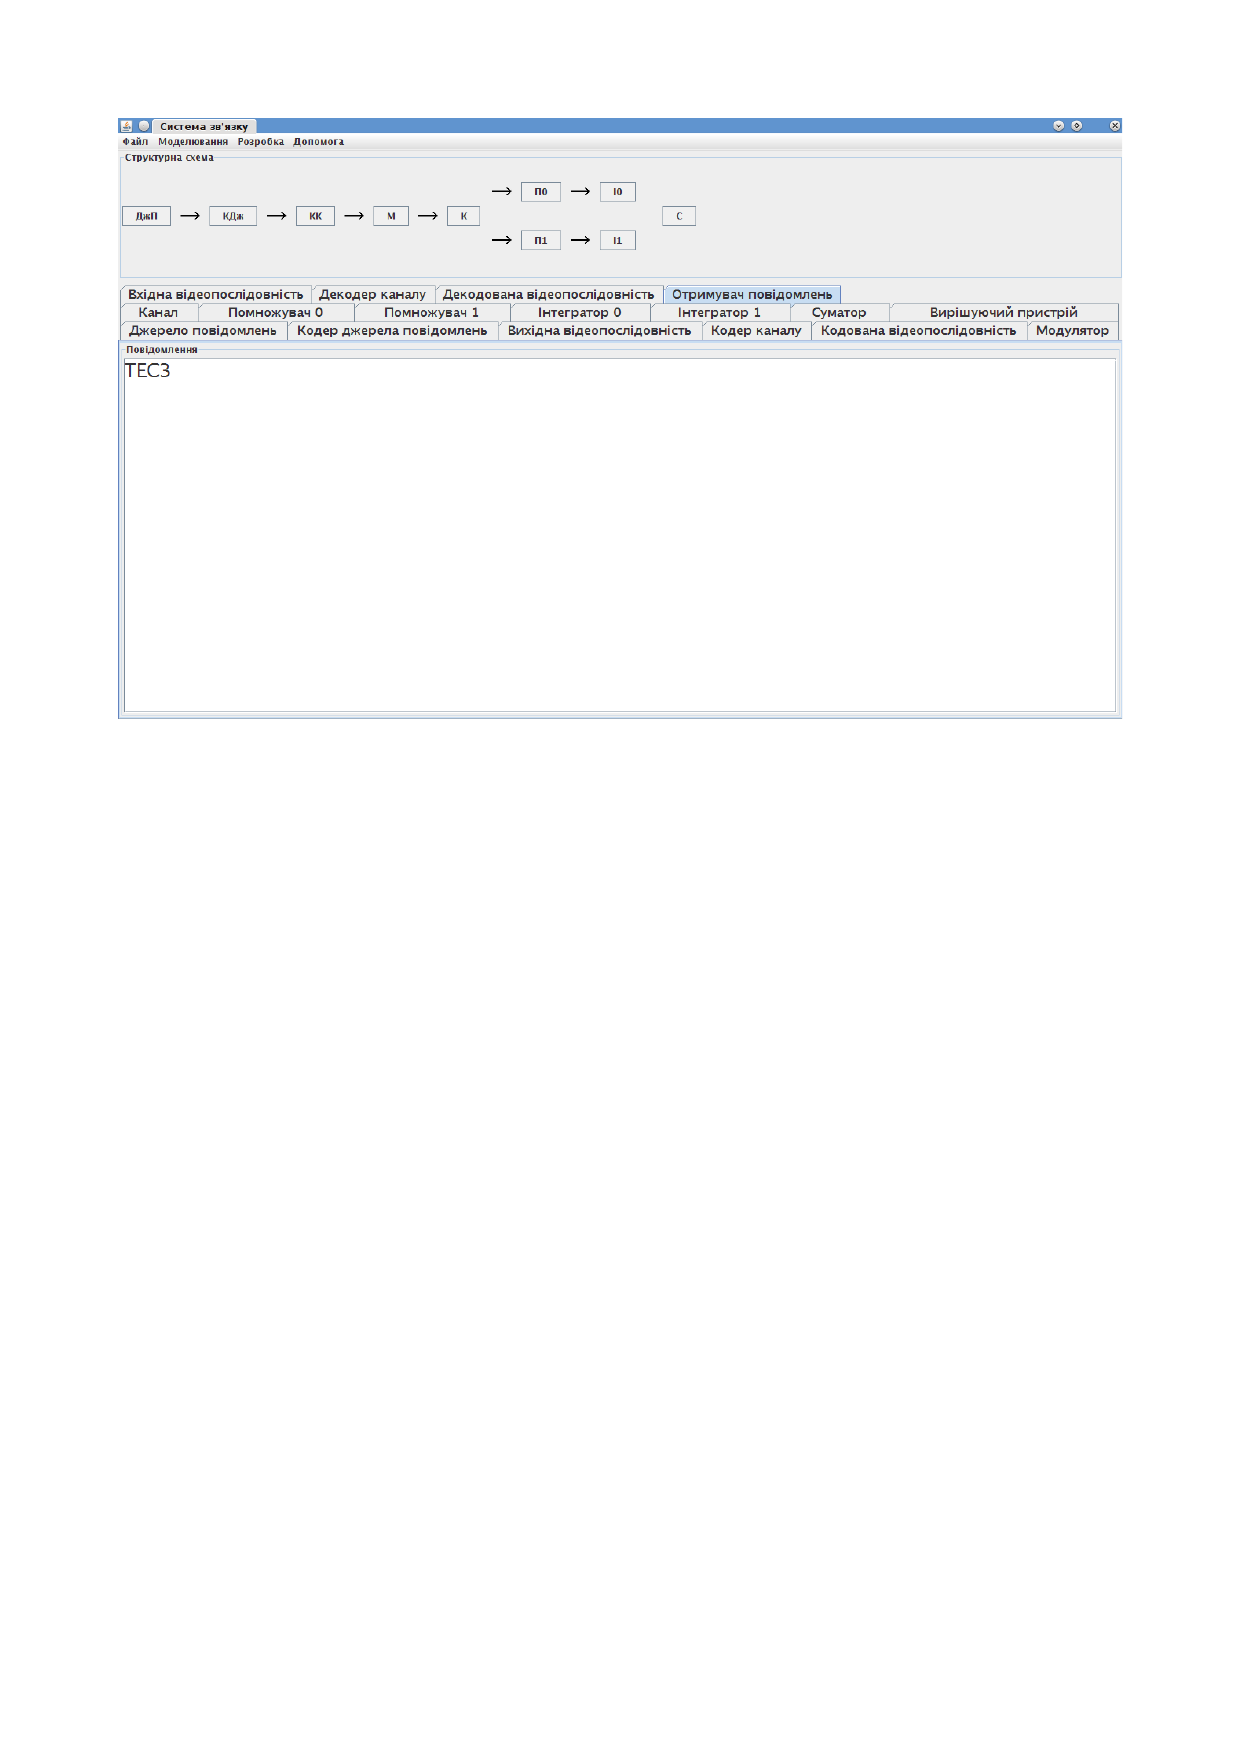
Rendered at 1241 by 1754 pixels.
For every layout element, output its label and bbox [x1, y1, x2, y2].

picture [118, 118, 1123, 719]
